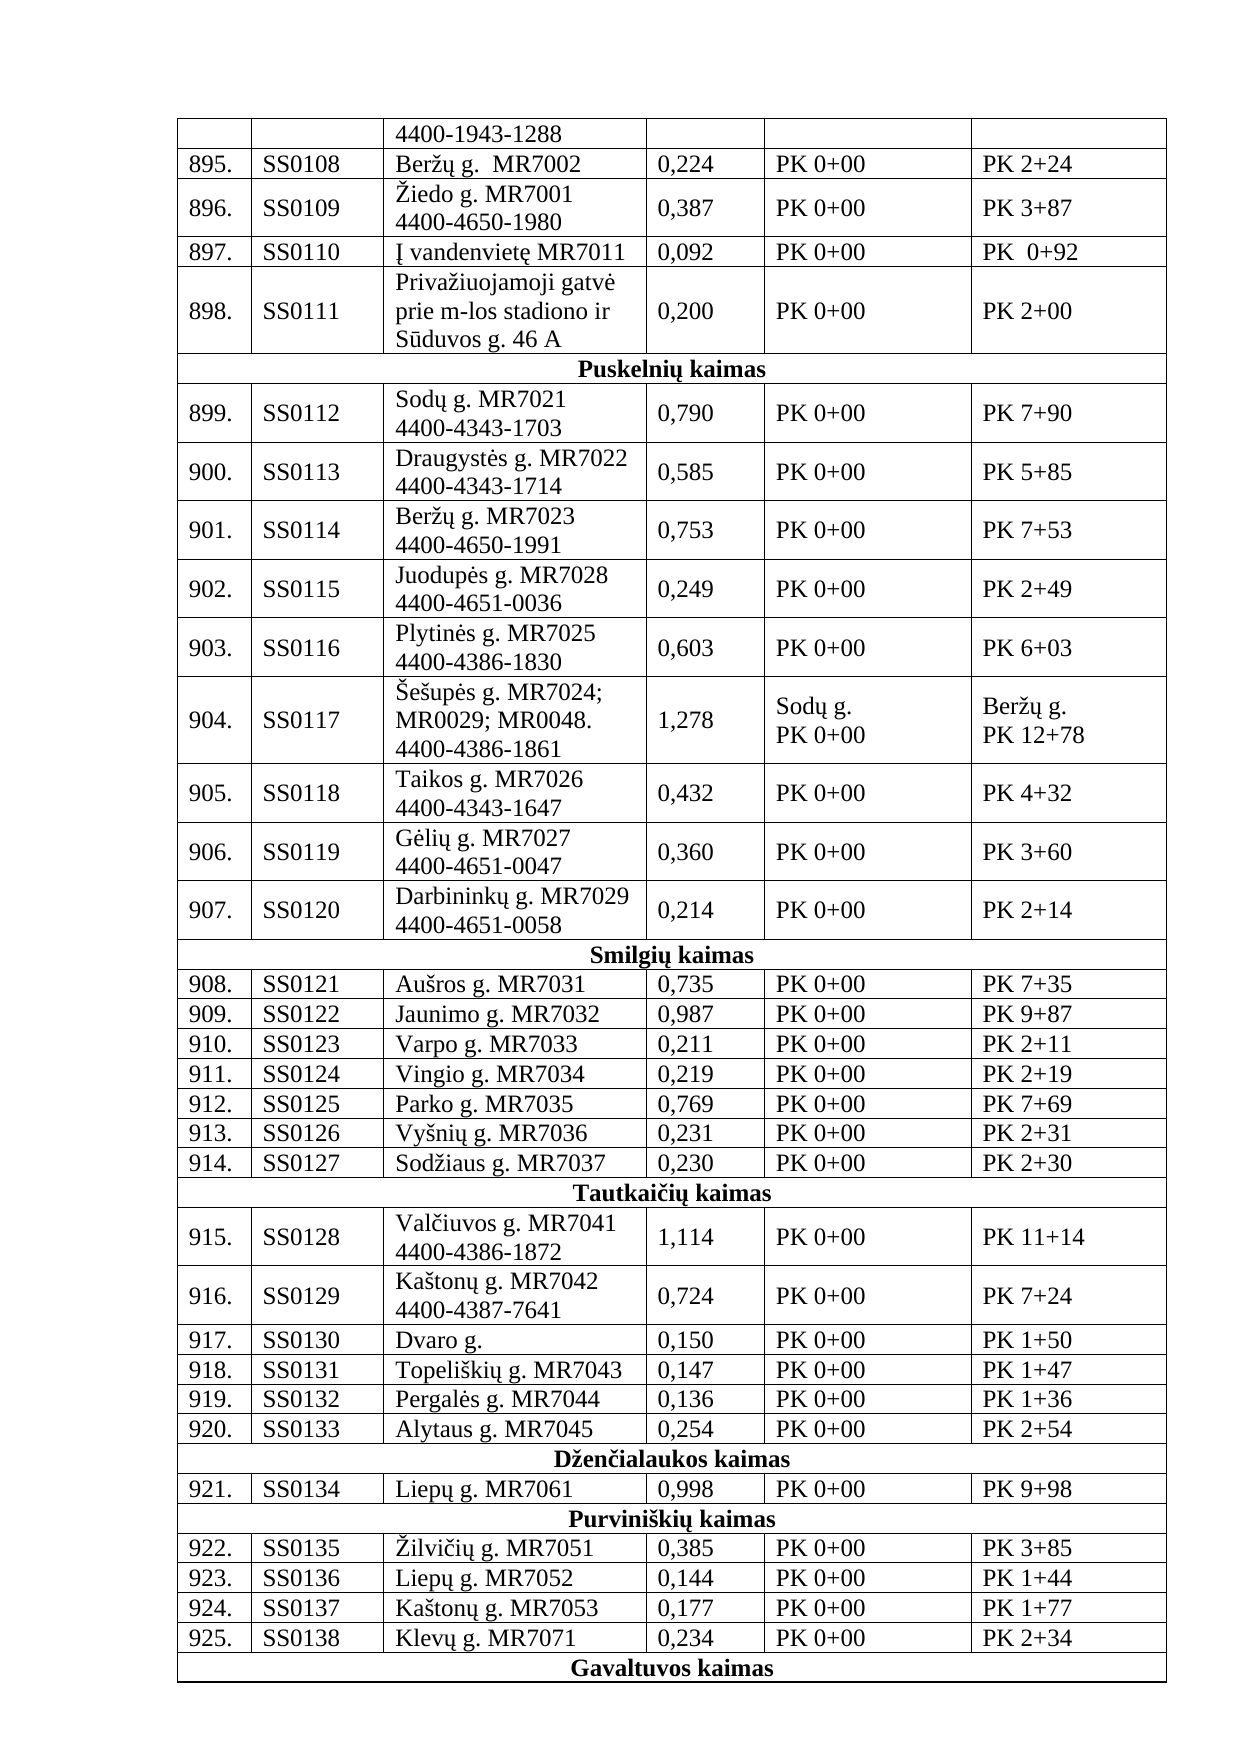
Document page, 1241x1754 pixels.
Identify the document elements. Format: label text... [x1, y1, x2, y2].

table_cell [647, 119, 764, 148]
table_cell PK 0+00 [765, 1089, 971, 1117]
table_cell 0,790 [647, 384, 764, 442]
table_cell 896. [178, 179, 251, 236]
table_cell 0,224 [647, 149, 764, 178]
table_cell PK 0+92 [972, 237, 1166, 266]
table_cell Šešupės g. MR7024; MR0029; MR0048. 4400-4386-1861 [384, 677, 646, 763]
table_cell Juodupės g. MR7028 4400-4651-0036 [384, 560, 646, 617]
table_cell 907. [178, 881, 251, 939]
table_cell PK 2+49 [972, 560, 1166, 617]
table_cell 925. [178, 1623, 251, 1652]
table_cell [972, 119, 1166, 148]
table_cell 0,585 [647, 443, 764, 500]
table_cell PK 0+00 [765, 764, 971, 822]
table_cell SS0127 [252, 1148, 383, 1177]
table_cell PK 0+00 [765, 149, 971, 178]
table_cell 917. [178, 1325, 251, 1354]
table_cell PK 2+14 [972, 881, 1166, 939]
table_cell PK 0+00 [765, 560, 971, 617]
table_cell PK 1+50 [972, 1325, 1166, 1354]
table_cell Gėlių g. MR7027 4400-4651-0047 [384, 823, 646, 880]
table_cell 897. [178, 237, 251, 266]
table_cell PK 0+00 [765, 237, 971, 266]
table_cell PK 0+00 [765, 970, 971, 998]
table_cell SS0131 [252, 1355, 383, 1383]
table_cell PK 0+00 [765, 179, 971, 236]
table_cell SS0121 [252, 970, 383, 998]
table_cell PK 6+03 [972, 618, 1166, 676]
table_cell PK 2+19 [972, 1059, 1166, 1088]
table_cell 909. [178, 999, 251, 1028]
table_cell PK 0+00 [765, 1266, 971, 1324]
table_cell 908. [178, 970, 251, 998]
table_cell 0,231 [647, 1119, 764, 1147]
table_cell SS0115 [252, 560, 383, 617]
table_cell 921. [178, 1474, 251, 1503]
table_cell Klevų g. MR7071 [384, 1623, 646, 1652]
table_cell PK 3+87 [972, 179, 1166, 236]
table_cell 911. [178, 1059, 251, 1088]
table_cell Privažiuojamoji gatvė prie m-los stadiono ir Sūduvos g. 46 A [384, 267, 646, 353]
table_cell PK 0+00 [765, 1029, 971, 1058]
table_cell Kaštonų g. MR7053 [384, 1593, 646, 1622]
table_cell PK 2+54 [972, 1414, 1166, 1443]
table_cell PK 2+24 [972, 149, 1166, 178]
table_cell Taikos g. MR7026 4400-4343-1647 [384, 764, 646, 822]
table_cell 0,136 [647, 1385, 764, 1413]
table_cell 900. [178, 443, 251, 500]
table_cell PK 0+00 [765, 267, 971, 353]
table_cell 0,254 [647, 1414, 764, 1443]
table_cell PK 7+24 [972, 1266, 1166, 1324]
table_cell Valčiuvos g. MR7041 4400-4386-1872 [384, 1208, 646, 1265]
table_cell SS0118 [252, 764, 383, 822]
table_cell [252, 119, 383, 148]
table_cell PK 0+00 [765, 443, 971, 500]
table_cell PK 3+85 [972, 1534, 1166, 1562]
table_cell Dvaro g. [384, 1325, 646, 1354]
table_cell PK 2+11 [972, 1029, 1166, 1058]
table_cell PK 2+00 [972, 267, 1166, 353]
table_cell Vyšnių g. MR7036 [384, 1119, 646, 1147]
table_cell PK 0+00 [765, 1474, 971, 1503]
table_cell Tautkaičių kaimas [178, 1178, 1166, 1207]
table_cell Alytaus g. MR7045 [384, 1414, 646, 1443]
table_cell 901. [178, 501, 251, 559]
table_cell Darbininkų g. MR7029 4400-4651-0058 [384, 881, 646, 939]
table_cell SS0137 [252, 1593, 383, 1622]
table_cell 919. [178, 1385, 251, 1413]
table_cell Žilvičių g. MR7051 [384, 1534, 646, 1562]
table_cell PK 11+14 [972, 1208, 1166, 1265]
table_cell 0,147 [647, 1355, 764, 1383]
table_cell SS0117 [252, 677, 383, 763]
table_cell 902. [178, 560, 251, 617]
table_cell PK 2+31 [972, 1119, 1166, 1147]
table_cell PK 0+00 [765, 1414, 971, 1443]
table_cell PK 0+00 [765, 881, 971, 939]
table_cell 0,769 [647, 1089, 764, 1117]
table_cell SS0135 [252, 1534, 383, 1562]
table_cell PK 0+00 [765, 1593, 971, 1622]
table_cell 918. [178, 1355, 251, 1383]
table_cell SS0125 [252, 1089, 383, 1117]
table_cell 1,278 [647, 677, 764, 763]
table_cell 920. [178, 1414, 251, 1443]
table_cell 922. [178, 1534, 251, 1562]
table_cell PK 0+00 [765, 501, 971, 559]
table_cell 0,735 [647, 970, 764, 998]
table_cell SS0136 [252, 1563, 383, 1592]
table_cell PK 0+00 [765, 1563, 971, 1592]
table_cell Varpo g. MR7033 [384, 1029, 646, 1058]
table_cell SS0108 [252, 149, 383, 178]
table_cell 913. [178, 1119, 251, 1147]
table_cell Parko g. MR7035 [384, 1089, 646, 1117]
table_cell PK 9+98 [972, 1474, 1166, 1503]
table_cell Liepų g. MR7052 [384, 1563, 646, 1592]
table_cell 916. [178, 1266, 251, 1324]
table_cell SS0114 [252, 501, 383, 559]
table_cell SS0133 [252, 1414, 383, 1443]
table_cell 0,998 [647, 1474, 764, 1503]
table_cell PK 0+00 [765, 999, 971, 1028]
table_cell 0,432 [647, 764, 764, 822]
table_cell Purviniškių kaimas [178, 1504, 1166, 1532]
table_cell SS0122 [252, 999, 383, 1028]
table_cell 0,249 [647, 560, 764, 617]
table_cell Draugystės g. MR7022 4400-4343-1714 [384, 443, 646, 500]
table_cell 915. [178, 1208, 251, 1265]
table_cell PK 7+53 [972, 501, 1166, 559]
table_cell SS0130 [252, 1325, 383, 1354]
table_cell SS0124 [252, 1059, 383, 1088]
table_cell SS0126 [252, 1119, 383, 1147]
table_cell SS0116 [252, 618, 383, 676]
table_cell 898. [178, 267, 251, 353]
table_cell Plytinės g. MR7025 4400-4386-1830 [384, 618, 646, 676]
table_cell 0,177 [647, 1593, 764, 1622]
table_cell PK 0+00 [765, 1059, 971, 1088]
table_cell Žiedo g. MR7001 4400-4650-1980 [384, 179, 646, 236]
table_cell PK 0+00 [765, 1119, 971, 1147]
table_cell Beržų g. MR7023 4400-4650-1991 [384, 501, 646, 559]
table_cell PK 7+69 [972, 1089, 1166, 1117]
table_cell Liepų g. MR7061 [384, 1474, 646, 1503]
table_cell PK 1+36 [972, 1385, 1166, 1413]
table_cell PK 0+00 [765, 618, 971, 676]
table_cell PK 4+32 [972, 764, 1166, 822]
table_cell Sodžiaus g. MR7037 [384, 1148, 646, 1177]
table_cell Gavaltuvos kaimas [178, 1653, 1166, 1681]
table_cell 0,214 [647, 881, 764, 939]
table_cell PK 1+77 [972, 1593, 1166, 1622]
table_cell Jaunimo g. MR7032 [384, 999, 646, 1028]
table_cell Sodų g. MR7021 4400-4343-1703 [384, 384, 646, 442]
table_cell 904. [178, 677, 251, 763]
table_cell 0,234 [647, 1623, 764, 1652]
table_cell Sodų g. PK 0+00 [765, 677, 971, 763]
table_cell 0,230 [647, 1148, 764, 1177]
table_cell [765, 119, 971, 148]
table_cell SS0128 [252, 1208, 383, 1265]
table_cell Pergalės g. MR7044 [384, 1385, 646, 1413]
table_cell Beržų g. MR7002 [384, 149, 646, 178]
table_cell 0,211 [647, 1029, 764, 1058]
table_cell SS0132 [252, 1385, 383, 1413]
table_cell PK 5+85 [972, 443, 1166, 500]
table_cell PK 9+87 [972, 999, 1166, 1028]
table_cell Į vandenvietę MR7011 [384, 237, 646, 266]
table_cell 899. [178, 384, 251, 442]
table_cell 905. [178, 764, 251, 822]
table_cell SS0109 [252, 179, 383, 236]
table_cell 923. [178, 1563, 251, 1592]
table_cell PK 7+90 [972, 384, 1166, 442]
table_cell 0,200 [647, 267, 764, 353]
table_cell PK 0+00 [765, 1208, 971, 1265]
table_cell Kaštonų g. MR7042 4400-4387-7641 [384, 1266, 646, 1324]
table_cell 0,753 [647, 501, 764, 559]
table_cell PK 0+00 [765, 1385, 971, 1413]
table_cell PK 0+00 [765, 1148, 971, 1177]
table_cell SS0113 [252, 443, 383, 500]
table_cell 0,603 [647, 618, 764, 676]
table_cell Beržų g. PK 12+78 [972, 677, 1166, 763]
table_cell 912. [178, 1089, 251, 1117]
table_cell PK 1+47 [972, 1355, 1166, 1383]
table_cell SS0129 [252, 1266, 383, 1324]
table_cell SS0138 [252, 1623, 383, 1652]
table_cell 924. [178, 1593, 251, 1622]
table_cell PK 7+35 [972, 970, 1166, 998]
table_cell PK 1+44 [972, 1563, 1166, 1592]
table_cell SS0134 [252, 1474, 383, 1503]
table_cell 0,219 [647, 1059, 764, 1088]
table_cell Smilgių kaimas [178, 940, 1166, 968]
table_cell SS0112 [252, 384, 383, 442]
table_cell SS0111 [252, 267, 383, 353]
table_cell Puskelnių kaimas [178, 354, 1166, 383]
table_cell 0,150 [647, 1325, 764, 1354]
table_cell SS0110 [252, 237, 383, 266]
table_cell PK 0+00 [765, 1623, 971, 1652]
table_cell PK 0+00 [765, 1325, 971, 1354]
table_cell PK 0+00 [765, 823, 971, 880]
table_cell PK 0+00 [765, 1355, 971, 1383]
table_cell PK 2+34 [972, 1623, 1166, 1652]
table_cell PK 0+00 [765, 384, 971, 442]
table_cell Dženčialaukos kaimas [178, 1444, 1166, 1473]
table_cell SS0119 [252, 823, 383, 880]
table_cell Topeliškių g. MR7043 [384, 1355, 646, 1383]
table_cell Vingio g. MR7034 [384, 1059, 646, 1088]
table_cell PK 2+30 [972, 1148, 1166, 1177]
table_cell SS0123 [252, 1029, 383, 1058]
table_cell 4400-1943-1288 [384, 119, 646, 148]
table_cell 0,387 [647, 179, 764, 236]
table_cell 1,114 [647, 1208, 764, 1265]
table_cell 0,385 [647, 1534, 764, 1562]
table_cell 914. [178, 1148, 251, 1177]
table_cell 0,987 [647, 999, 764, 1028]
table_cell PK 3+60 [972, 823, 1166, 880]
table_cell 910. [178, 1029, 251, 1058]
table_cell [178, 119, 251, 148]
table_cell 906. [178, 823, 251, 880]
table_cell SS0120 [252, 881, 383, 939]
table_cell PK 0+00 [765, 1534, 971, 1562]
table_cell 903. [178, 618, 251, 676]
table_cell 0,360 [647, 823, 764, 880]
table_cell Aušros g. MR7031 [384, 970, 646, 998]
table_cell 0,092 [647, 237, 764, 266]
table_cell 0,724 [647, 1266, 764, 1324]
table_cell 0,144 [647, 1563, 764, 1592]
table_cell 895. [178, 149, 251, 178]
